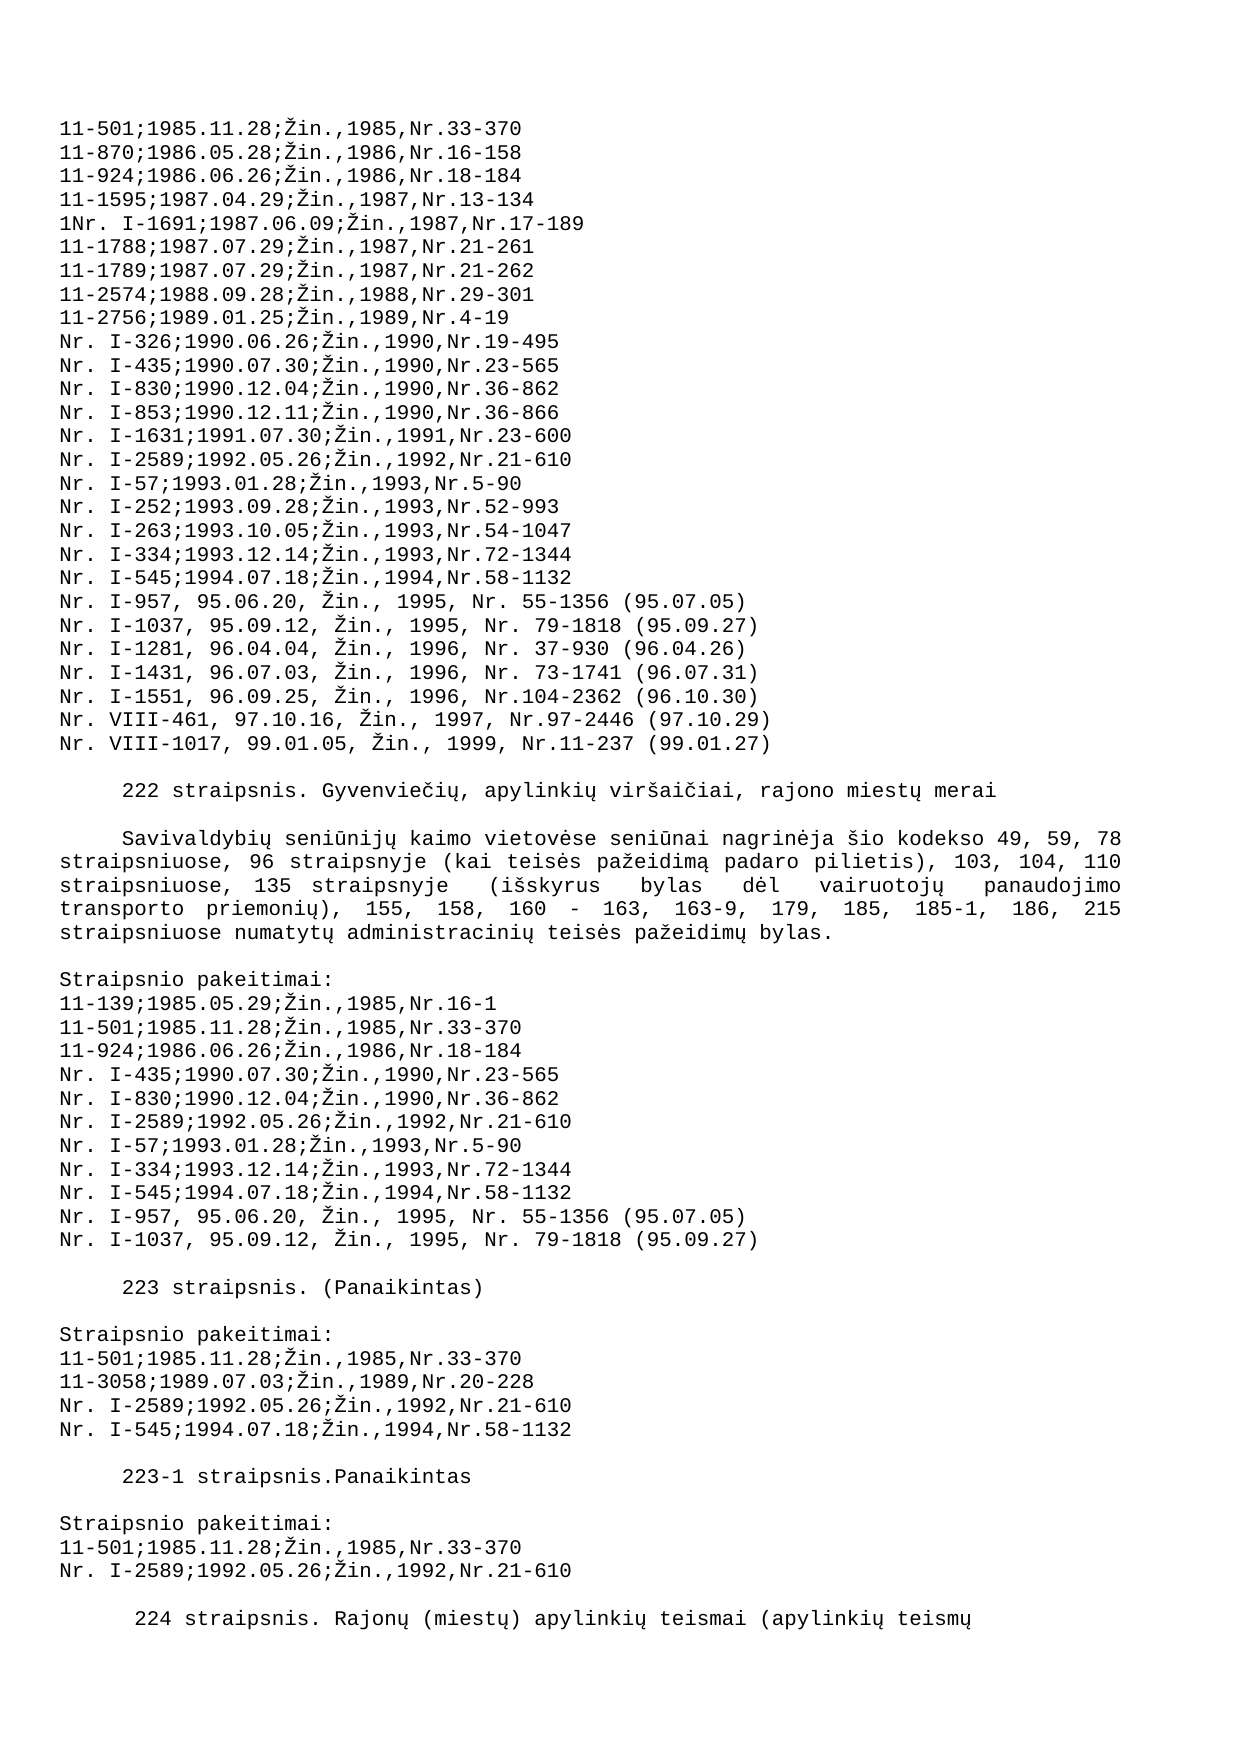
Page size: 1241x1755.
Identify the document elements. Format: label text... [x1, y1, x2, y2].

text Nr. I-545;1994.07.18;Žin.,1994,Nr.58-1132 [59, 1419, 1122, 1442]
text Nr. I-830;1990.12.04;Žin.,1990,Nr.36-862 [59, 1088, 1122, 1111]
text 11-924;1986.06.26;Žin.,1986,Nr.18-184 [59, 1040, 1122, 1064]
text 11-2574;1988.09.28;Žin.,1988,Nr.29-301 [59, 284, 1122, 307]
text 11-501;1985.11.28;Žin.,1985,Nr.33-370 [59, 1348, 1122, 1371]
text 224 straipsnis. Rajonų (miestų) apylinkių teismai (apylinkių teismų [59, 1608, 1122, 1631]
text 11-501;1985.11.28;Žin.,1985,Nr.33-370 [59, 1537, 1122, 1561]
text Nr. I-57;1993.01.28;Žin.,1993,Nr.5-90 [59, 473, 1122, 496]
text 11-1788;1987.07.29;Žin.,1987,Nr.21-261 [59, 236, 1122, 260]
text Nr. I-545;1994.07.18;Žin.,1994,Nr.58-1132 [59, 1182, 1122, 1206]
text Nr. I-1037, 95.09.12, Žin., 1995, Nr. 79-1818 (95.09.27) [59, 615, 1122, 638]
text Nr. VIII-461, 97.10.16, Žin., 1997, Nr.97-2446 (97.10.29) [59, 709, 1122, 733]
text Nr. I-435;1990.07.30;Žin.,1990,Nr.23-565 [59, 354, 1122, 378]
text 222 straipsnis. Gyvenviečių, apylinkių viršaičiai, rajono miestų merai [59, 780, 1122, 804]
text Nr. I-263;1993.10.05;Žin.,1993,Nr.54-1047 [59, 520, 1122, 544]
text Nr. I-1281, 96.04.04, Žin., 1996, Nr. 37-930 (96.04.26) [59, 638, 1122, 662]
text Nr. I-2589;1992.05.26;Žin.,1992,Nr.21-610 [59, 1561, 1122, 1584]
text Straipsnio pakeitimai: [59, 1324, 1122, 1348]
text Nr. I-435;1990.07.30;Žin.,1990,Nr.23-565 [59, 1064, 1122, 1088]
text 11-501;1985.11.28;Žin.,1985,Nr.33-370 [59, 1017, 1122, 1040]
text Straipsnio pakeitimai: [59, 969, 1122, 993]
text 11-2756;1989.01.25;Žin.,1989,Nr.4-19 [59, 307, 1122, 331]
text Nr. I-334;1993.12.14;Žin.,1993,Nr.72-1344 [59, 544, 1122, 567]
text 11-870;1986.05.28;Žin.,1986,Nr.16-158 [59, 142, 1122, 165]
text 223-1 straipsnis.Panaikintas [59, 1466, 1122, 1489]
text 11-139;1985.05.29;Žin.,1985,Nr.16-1 [59, 993, 1122, 1017]
text Nr. I-2589;1992.05.26;Žin.,1992,Nr.21-610 [59, 1111, 1122, 1135]
text Nr. I-326;1990.06.26;Žin.,1990,Nr.19-495 [59, 331, 1122, 354]
text Nr. I-545;1994.07.18;Žin.,1994,Nr.58-1132 [59, 567, 1122, 591]
text Savivaldybių seniūnijų kaimo vietovėse seniūnai nagrinėja šio kodekso 49, 59, 78 straipsniuose, 96 straipsnyje (kai teisės pažeidimą padaro pilietis), 103, 104, 110 straipsniuose, 135 straipsnyje (išskyrus bylas dėl vairuotojų panaudojimo transporto priemonių), 155, 158, 160 - 163, 163-9, 179, 185, 185-1, 186, 215 straipsniuose numatytų administracinių teisės pažeidimų bylas. [59, 827, 1122, 946]
text Nr. I-334;1993.12.14;Žin.,1993,Nr.72-1344 [59, 1158, 1122, 1182]
text 11-1595;1987.04.29;Žin.,1987,Nr.13-134 [59, 189, 1122, 213]
text Nr. I-957, 95.06.20, Žin., 1995, Nr. 55-1356 (95.07.05) [59, 1206, 1122, 1229]
text Straipsnio pakeitimai: [59, 1513, 1122, 1537]
text 11-1789;1987.07.29;Žin.,1987,Nr.21-262 [59, 260, 1122, 284]
text Nr. I-252;1993.09.28;Žin.,1993,Nr.52-993 [59, 496, 1122, 520]
text Nr. I-2589;1992.05.26;Žin.,1992,Nr.21-610 [59, 449, 1122, 473]
text Nr. I-57;1993.01.28;Žin.,1993,Nr.5-90 [59, 1135, 1122, 1158]
text Nr. I-1431, 96.07.03, Žin., 1996, Nr. 73-1741 (96.07.31) [59, 662, 1122, 686]
text 223 straipsnis. (Panaikintas) [59, 1277, 1122, 1300]
text Nr. I-1631;1991.07.30;Žin.,1991,Nr.23-600 [59, 426, 1122, 449]
text Nr. I-1551, 96.09.25, Žin., 1996, Nr.104-2362 (96.10.30) [59, 686, 1122, 709]
text Nr. I-853;1990.12.11;Žin.,1990,Nr.36-866 [59, 402, 1122, 426]
text Nr. VIII-1017, 99.01.05, Žin., 1999, Nr.11-237 (99.01.27) [59, 733, 1122, 757]
text Nr. I-2589;1992.05.26;Žin.,1992,Nr.21-610 [59, 1395, 1122, 1419]
text 11-501;1985.11.28;Žin.,1985,Nr.33-370 [59, 118, 1122, 142]
text Nr. I-957, 95.06.20, Žin., 1995, Nr. 55-1356 (95.07.05) [59, 591, 1122, 615]
text Nr. I-1037, 95.09.12, Žin., 1995, Nr. 79-1818 (95.09.27) [59, 1229, 1122, 1253]
text 11-924;1986.06.26;Žin.,1986,Nr.18-184 [59, 165, 1122, 189]
text 11-3058;1989.07.03;Žin.,1989,Nr.20-228 [59, 1371, 1122, 1395]
text Nr. I-830;1990.12.04;Žin.,1990,Nr.36-862 [59, 378, 1122, 402]
text 1Nr. I-1691;1987.06.09;Žin.,1987,Nr.17-189 [59, 213, 1122, 236]
